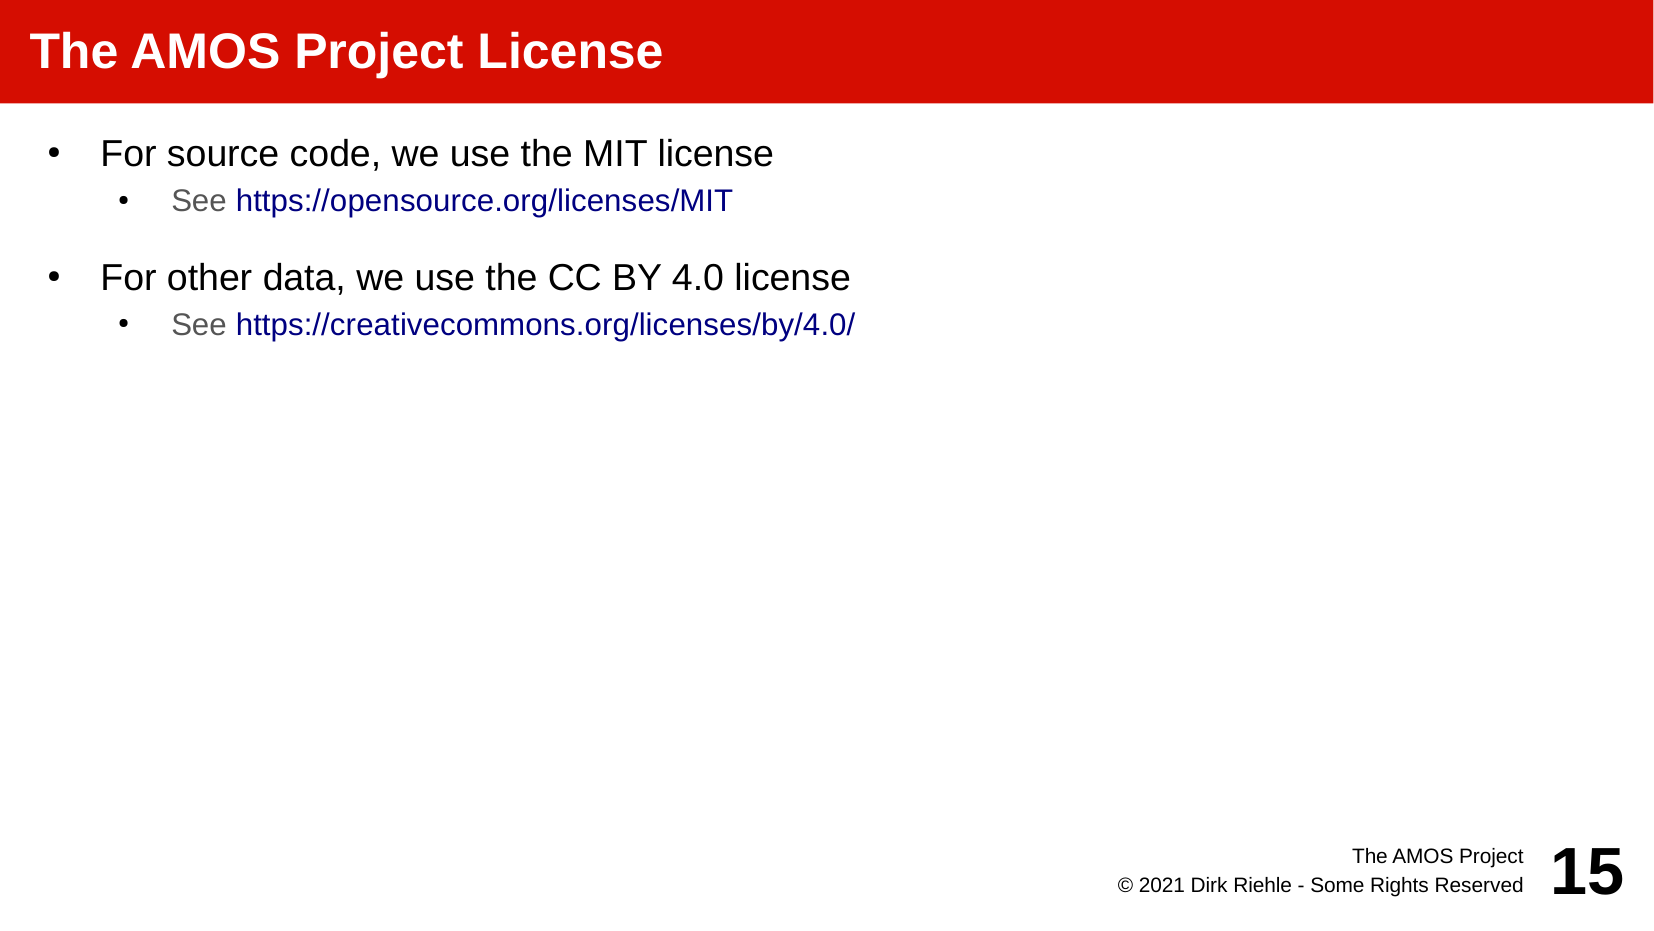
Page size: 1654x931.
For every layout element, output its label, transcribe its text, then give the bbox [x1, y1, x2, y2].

list For source code, we use the MIT license See https://opensource.org/licenses/MIT For other data, we use the CC BY 4.0 license See https://creativecommons.org/licenses/by/4.0/ [29, 132, 1625, 813]
title The AMOS Project License [0, 0, 1654, 104]
